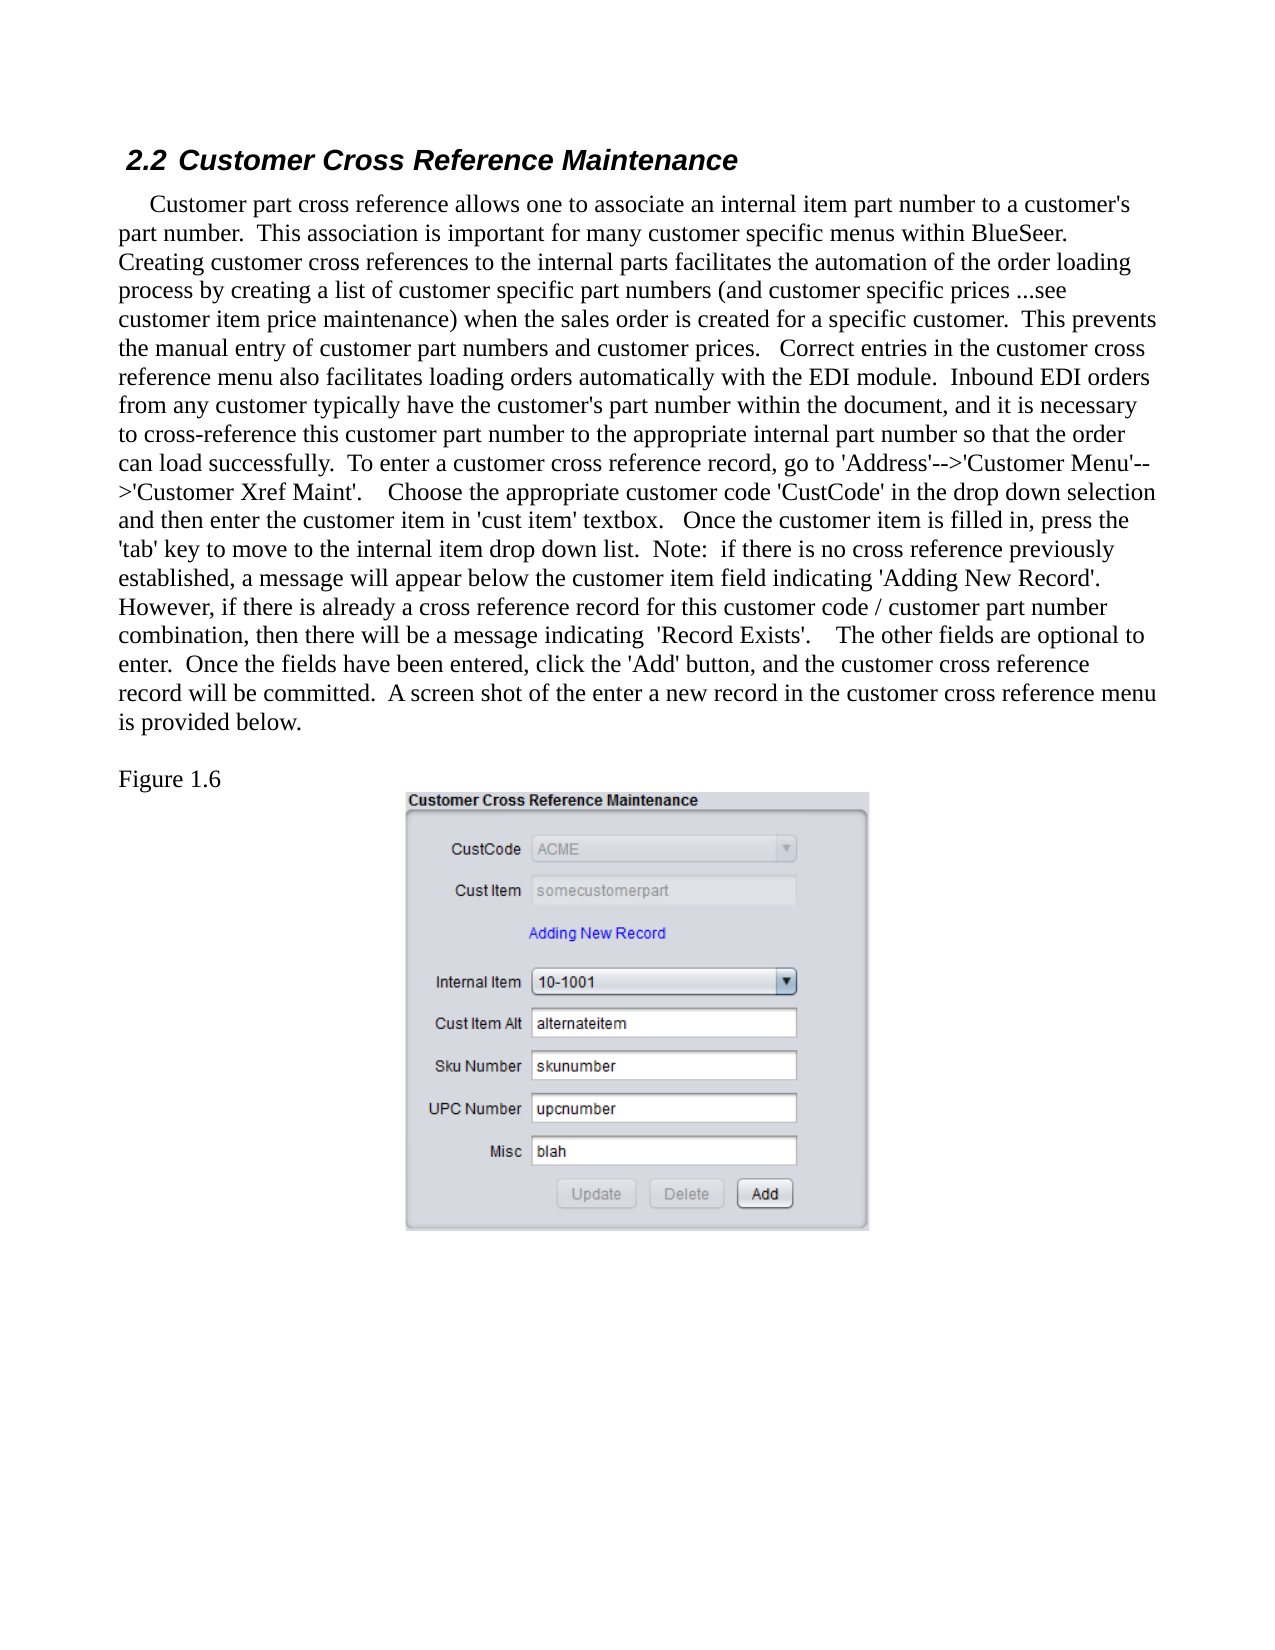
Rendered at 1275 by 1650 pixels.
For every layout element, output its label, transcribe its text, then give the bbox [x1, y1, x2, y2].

picture [405, 792, 870, 1231]
text Figure 1.6 [118, 764, 1157, 793]
subtitle Customer Cross Reference Maintenance [118, 143, 1157, 177]
text Customer part cross reference allows one to associate an internal item part number to a customer's part number. This association is important for many customer specific menus within BlueSeer. Creating customer cross references to the internal parts facilitates the automation of the order loading process by creating a list of customer specific part numbers (and customer specific prices ...see customer item price maintenance) when the sales order is created for a specific customer. This prevents the manual entry of customer part numbers and customer prices. Correct entries in the customer cross reference menu also facilitates loading orders automatically with the EDI module. Inbound EDI orders from any customer typically have the customer's part number within the document, and it is necessary to cross-reference this customer part number to the appropriate internal part number so that the order can load successfully. To enter a customer cross reference record, go to 'Address'-->'Customer Menu'-->'Customer Xref Maint'. Choose the appropriate customer code 'CustCode' in the drop down selection and then enter the customer item in 'cust item' textbox. Once the customer item is filled in, press the 'tab' key to move to the internal item drop down list. Note: if there is no cross reference previously established, a message will appear below the customer item field indicating 'Adding New Record'. However, if there is already a cross reference record for this customer code / customer part number combination, then there will be a message indicating 'Record Exists'. The other fields are optional to enter. Once the fields have been entered, click the 'Add' button, and the customer cross reference record will be committed. A screen shot of the enter a new record in the customer cross reference menu is provided below. [118, 189, 1157, 735]
